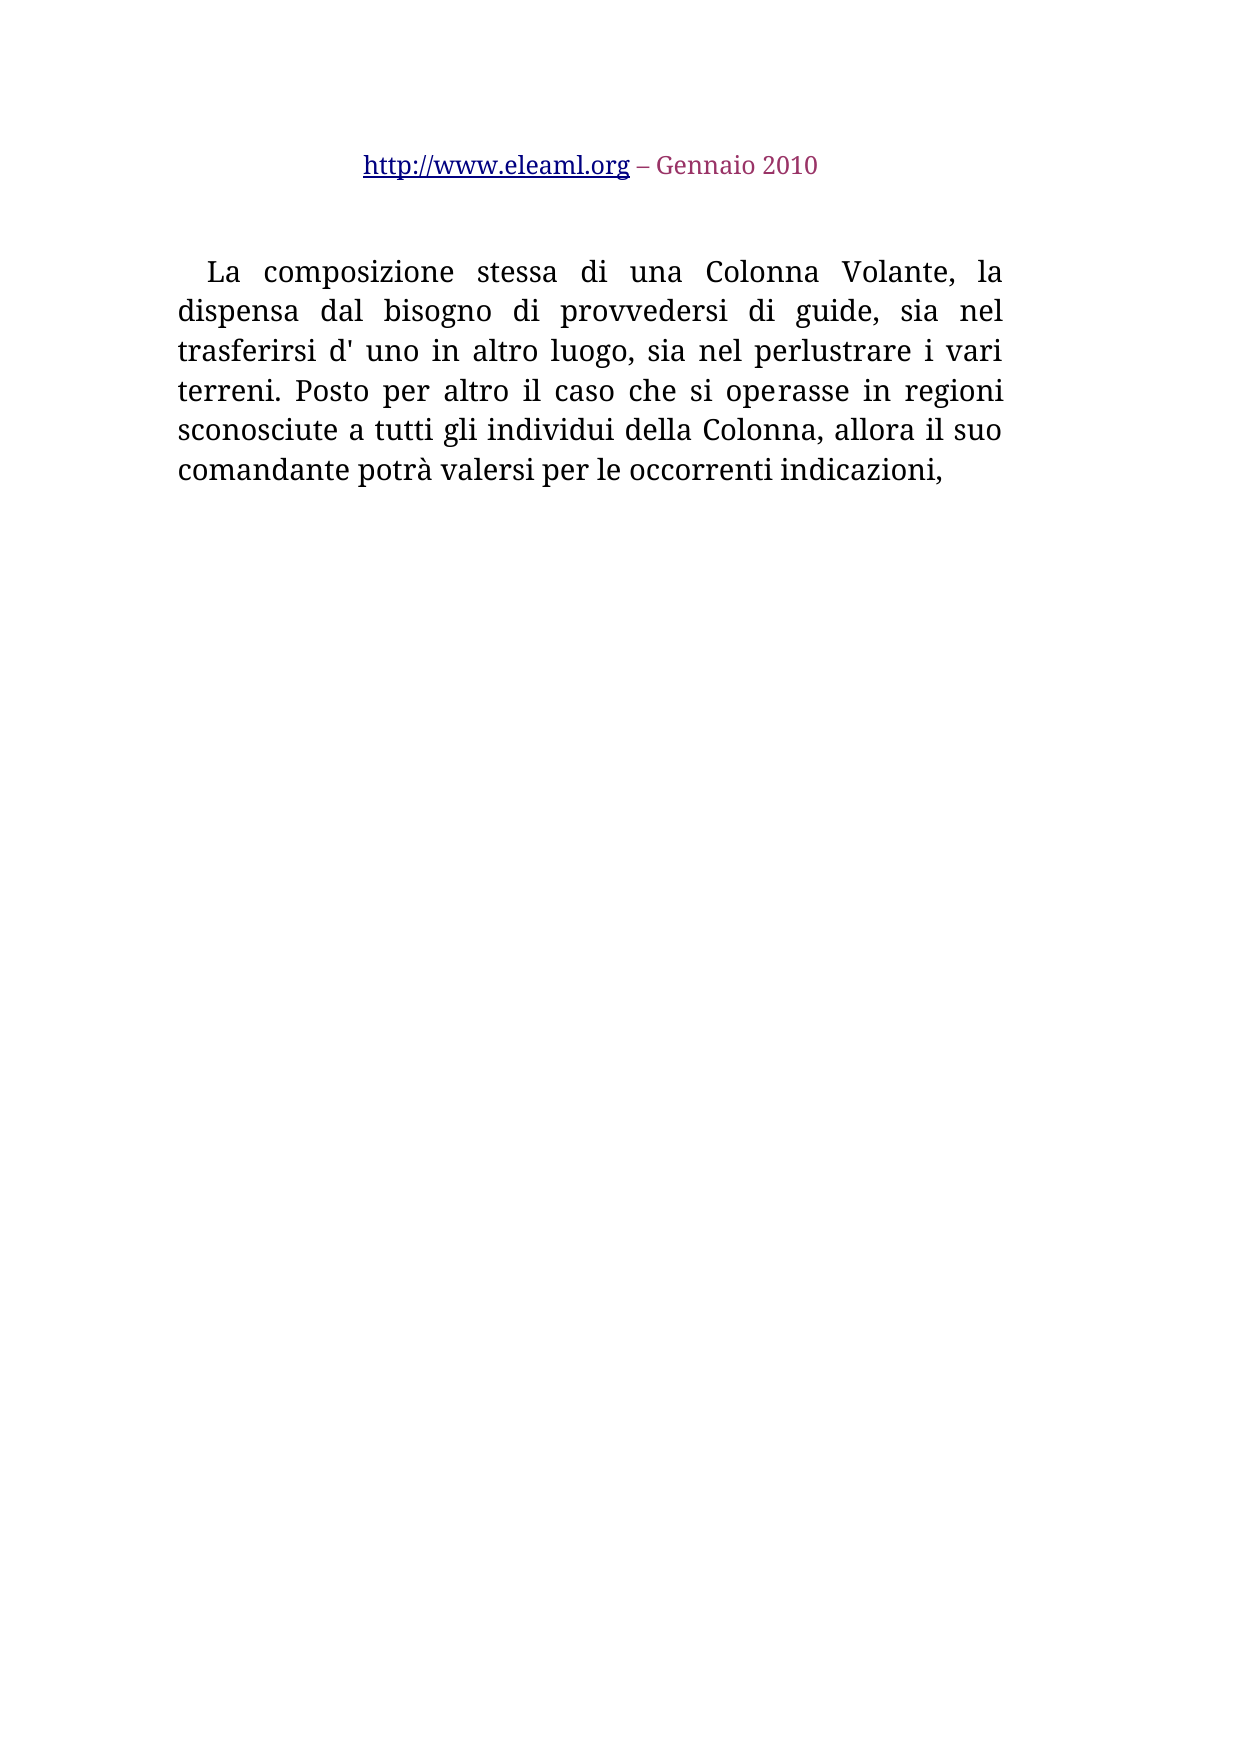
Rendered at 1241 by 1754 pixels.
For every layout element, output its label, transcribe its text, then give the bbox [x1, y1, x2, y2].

text La composizione stessa di una Colonna Volante, la dispensa dal bisogno di provvedersi di guide, sia nel trasferirsi d' uno in altro luogo, sia nel perlustrare i vari terreni. Posto per altro il caso che si operasse in regioni sconosciute a tutti gli individui della Colonna, allora il suo comandante potrà valersi per le occorrenti indicazioni, [177, 251, 1004, 489]
